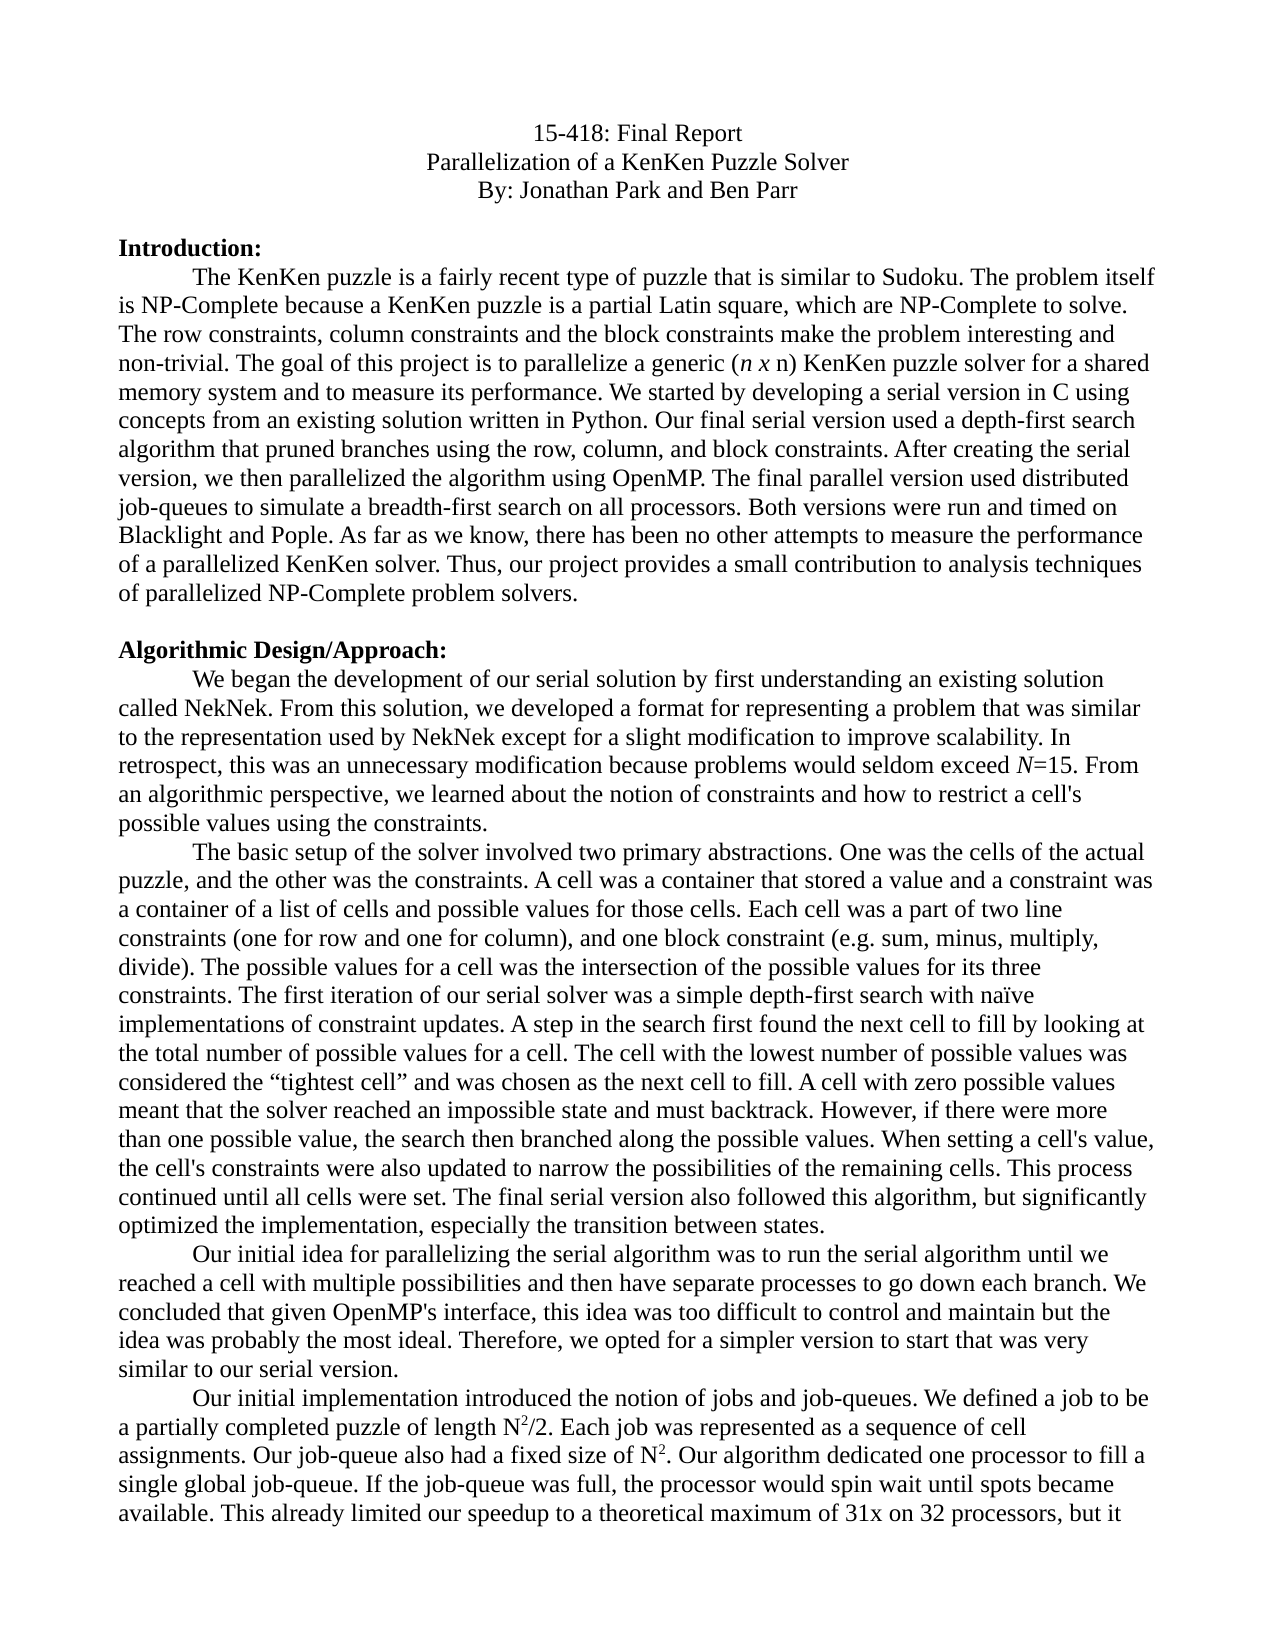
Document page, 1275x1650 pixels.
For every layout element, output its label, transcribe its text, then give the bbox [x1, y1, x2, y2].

text We began the development of our serial solution by first understanding an existing solution called NekNek. From this solution, we developed a format for representing a problem that was similar to the representation used by NekNek except for a slight modification to improve scalability. In retrospect, this was an unnecessary modification because problems would seldom exceed N=15. From an algorithmic perspective, we learned about the notion of constraints and how to restrict a cell's possible values using the constraints. [118, 664, 1157, 837]
text Introduction: [118, 233, 1157, 262]
text Parallelization of a KenKen Puzzle Solver [118, 147, 1157, 176]
text Our initial idea for parallelizing the serial algorithm was to run the serial algorithm until we reached a cell with multiple possibilities and then have separate processes to go down each branch. We concluded that given OpenMP's interface, this idea was too difficult to control and maintain but the idea was probably the most ideal. Therefore, we opted for a simpler version to start that was very similar to our serial version. [118, 1239, 1157, 1383]
text The basic setup of the solver involved two primary abstractions. One was the cells of the actual puzzle, and the other was the constraints. A cell was a container that stored a value and a constraint was a container of a list of cells and possible values for those cells. Each cell was a part of two line constraints (one for row and one for column), and one block constraint (e.g. sum, minus, multiply, divide). The possible values for a cell was the intersection of the possible values for its three constraints. The first iteration of our serial solver was a simple depth-first search with naïve implementations of constraint updates. A step in the search first found the next cell to fill by looking at the total number of possible values for a cell. The cell with the lowest number of possible values was considered the “tightest cell” and was chosen as the next cell to fill. A cell with zero possible values meant that the solver reached an impossible state and must backtrack. However, if there were more than one possible value, the search then branched along the possible values. When setting a cell's value, the cell's constraints were also updated to narrow the possibilities of the remaining cells. This process continued until all cells were set. The final serial version also followed this algorithm, but significantly optimized the implementation, especially the transition between states. [118, 837, 1157, 1239]
text The KenKen puzzle is a fairly recent type of puzzle that is similar to Sudoku. The problem itself is NP-Complete because a KenKen puzzle is a partial Latin square, which are NP-Complete to solve. The row constraints, column constraints and the block constraints make the problem interesting and non-trivial. The goal of this project is to parallelize a generic (n x n) KenKen puzzle solver for a shared memory system and to measure its performance. We started by developing a serial version in C using concepts from an existing solution written in Python. Our final serial version used a depth-first search algorithm that pruned branches using the row, column, and block constraints. After creating the serial version, we then parallelized the algorithm using OpenMP. The final parallel version used distributed job-queues to simulate a breadth-first search on all processors. Both versions were run and timed on Blacklight and Pople. As far as we know, there has been no other attempts to measure the performance of a parallelized KenKen solver. Thus, our project provides a small contribution to analysis techniques of parallelized NP-Complete problem solvers. [118, 262, 1157, 607]
text Algorithmic Design/Approach: [118, 636, 1157, 664]
text Our initial implementation introduced the notion of jobs and job-queues. We defined a job to be a partially completed puzzle of length N2/2. Each job was represented as a sequence of cell assignments. Our job-queue also had a fixed size of N2. Our algorithm dedicated one processor to fill a single global job-queue. If the job-queue was full, the processor would spin wait until spots became available. This already limited our speedup to a theoretical maximum of 31x on 32 processors, but it [118, 1383, 1157, 1527]
text 15-418: Final Report [118, 118, 1157, 147]
text By: Jonathan Park and Ben Parr [118, 176, 1157, 204]
